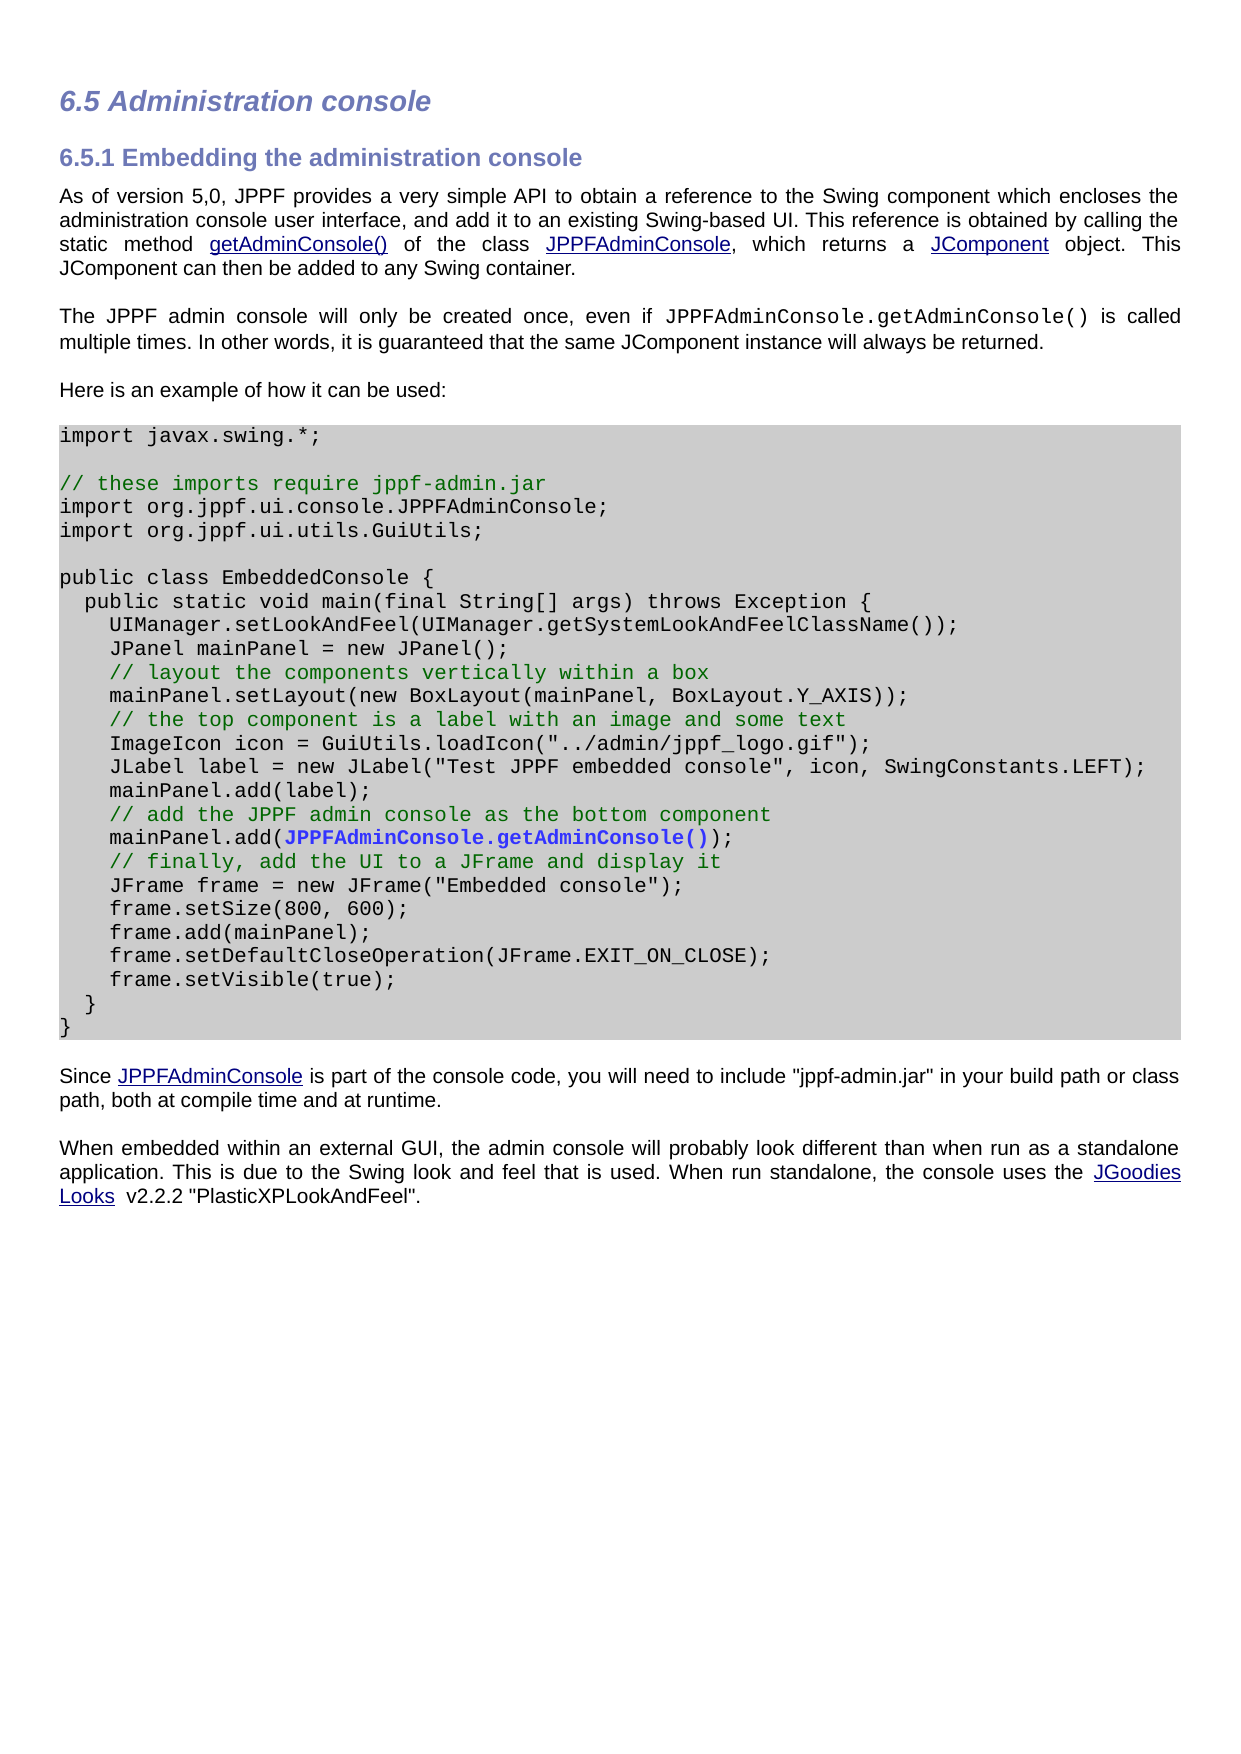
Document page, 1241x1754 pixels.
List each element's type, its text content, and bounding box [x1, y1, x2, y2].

text frame.setSize(800, 600); [59, 898, 1181, 922]
text When embedded within an external GUI, the admin console will probably look different than when run as a standalone application. This is due to the Swing look and feel that is used. When run standalone, the console uses the JGoodies Looks v2.2.2 "PlasticXPLookAndFeel". [59, 1136, 1181, 1208]
text Since JPPFAdminConsole is part of the console code, you will need to include "jppf-admin.jar" in your build path or class path, both at compile time and at runtime. [59, 1064, 1181, 1112]
text public class EmbeddedConsole { [59, 567, 1181, 591]
text mainPanel.setLayout(new BoxLayout(mainPanel, BoxLayout.Y_AXIS)); [59, 685, 1181, 709]
text JPanel mainPanel = new JPanel(); [59, 638, 1181, 662]
text JFrame frame = new JFrame("Embedded console"); [59, 874, 1181, 898]
text As of version 5,0, JPPF provides a very simple API to obtain a reference to the Swing component which encloses the administration console user interface, and add it to an existing Swing-based UI. This reference is obtained by calling the static method getAdminConsole() of the class JPPFAdminConsole, which returns a JComponent object. This JComponent can then be added to any Swing container. [59, 184, 1181, 280]
text Here is an example of how it can be used: [59, 377, 1181, 401]
text import org.jppf.ui.console.JPPFAdminConsole; [59, 496, 1181, 520]
subtitle Embedding the administration console [59, 143, 1181, 171]
text // finally, add the UI to a JFrame and display it [59, 851, 1181, 874]
text } [59, 993, 1181, 1016]
text public static void main(final String[] args) throws Exception { [59, 591, 1181, 614]
text frame.setDefaultCloseOperation(JFrame.EXIT_ON_CLOSE); [59, 946, 1181, 969]
text The JPPF admin console will only be created once, even if JPPFAdminConsole.getAdminConsole() is called multiple times. In other words, it is guaranteed that the same JComponent instance will always be returned. [59, 304, 1181, 353]
text ImageIcon icon = GuiUtils.loadIcon("../admin/jppf_logo.gif"); [59, 733, 1181, 756]
text // the top component is a label with an image and some text [59, 709, 1181, 733]
text // layout the components vertically within a box [59, 662, 1181, 685]
text UIManager.setLookAndFeel(UIManager.getSystemLookAndFeelClassName()); [59, 614, 1181, 638]
text JLabel label = new JLabel("Test JPPF embedded console", icon, SwingConstants.LEFT); [59, 756, 1181, 780]
subtitle Administration console [59, 84, 1181, 118]
text frame.add(mainPanel); [59, 922, 1181, 946]
text frame.setVisible(true); [59, 969, 1181, 993]
text import org.jppf.ui.utils.GuiUtils; [59, 520, 1181, 543]
text import javax.swing.*; [59, 425, 1181, 449]
text // add the JPPF admin console as the bottom component [59, 804, 1181, 827]
text mainPanel.add(JPPFAdminConsole.getAdminConsole()); [59, 827, 1181, 851]
text // these imports require jppf-admin.jar [59, 473, 1181, 496]
text mainPanel.add(label); [59, 780, 1181, 804]
text } [59, 1016, 1181, 1040]
